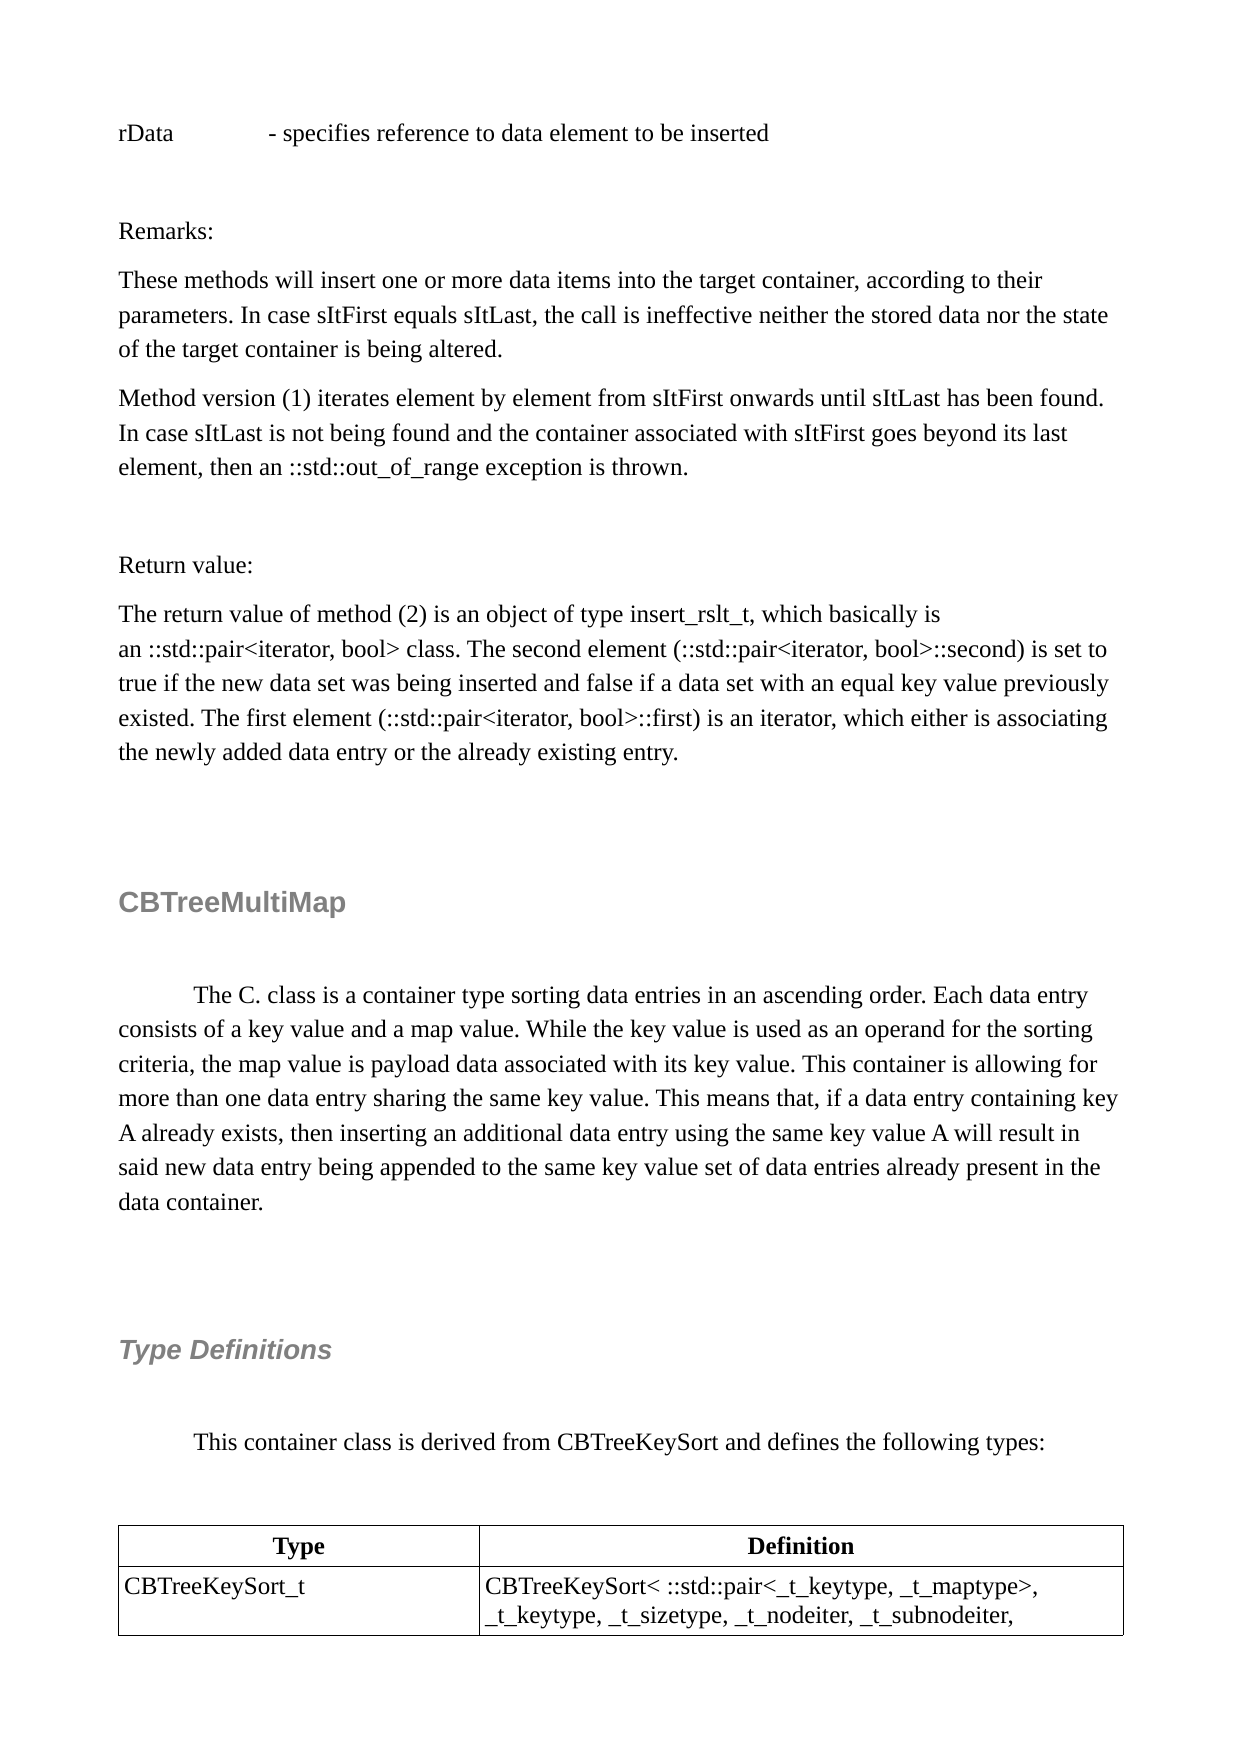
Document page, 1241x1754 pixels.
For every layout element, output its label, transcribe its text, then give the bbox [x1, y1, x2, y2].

text The return value of method (2) is an object of type insert_rslt_t, which basically is an ::std::pair<iterator, bool> class. The second element (::std::pair<iterator, bool>::second) is set to true if the new data set was being inserted and false if a data set with an equal key value previously existed. The first element (::std::pair<iterator, bool>::first) is an iterator, which either is associating the newly added data entry or the already existing entry. [118, 599, 1122, 766]
text Remarks: [118, 216, 1122, 245]
text Method version (1) iterates element by element from sItFirst onwards until sItLast has been found. In case sItLast is not being found and the container associated with sItFirst goes beyond its last element, then an ::std::out_of_range exception is thrown. [118, 383, 1122, 481]
subtitle CBTreeMultiMap [118, 884, 1122, 918]
table_cell CBTreeKeySort_t [119, 1567, 479, 1635]
text The C. class is a container type sorting data entries in an ascending order. Each data entry consists of a key value and a map value. While the key value is used as an operand for the sorting criteria, the map value is payload data associated with its key value. This container is allowing for more than one data entry sharing the same key value. This means that, if a data entry containing key A already exists, then inserting an additional data entry using the same key value A will result in said new data entry being appended to the same key value set of data entries already present in the data container. [118, 980, 1122, 1215]
text These methods will insert one or more data items into the target container, according to their parameters. In case sItFirst equals sItLast, the call is ineffective neither the stored data nor the state of the target container is being altered. [118, 265, 1122, 363]
subtitle Type Definitions [118, 1334, 1122, 1366]
text rData - specifies reference to data element to be inserted [118, 118, 1122, 147]
text Return value: [118, 550, 1122, 579]
table_cell CBTreeKeySort< ::std::pair<_t_keytype, _t_maptype>, _t_keytype, _t_sizetype, _t_nodeiter, _t_subnodeiter, [480, 1567, 1123, 1635]
text This container class is derived from CBTreeKeySort and defines the following types: [118, 1427, 1122, 1456]
table_header Type [119, 1526, 479, 1566]
table_header Definition [480, 1526, 1123, 1566]
